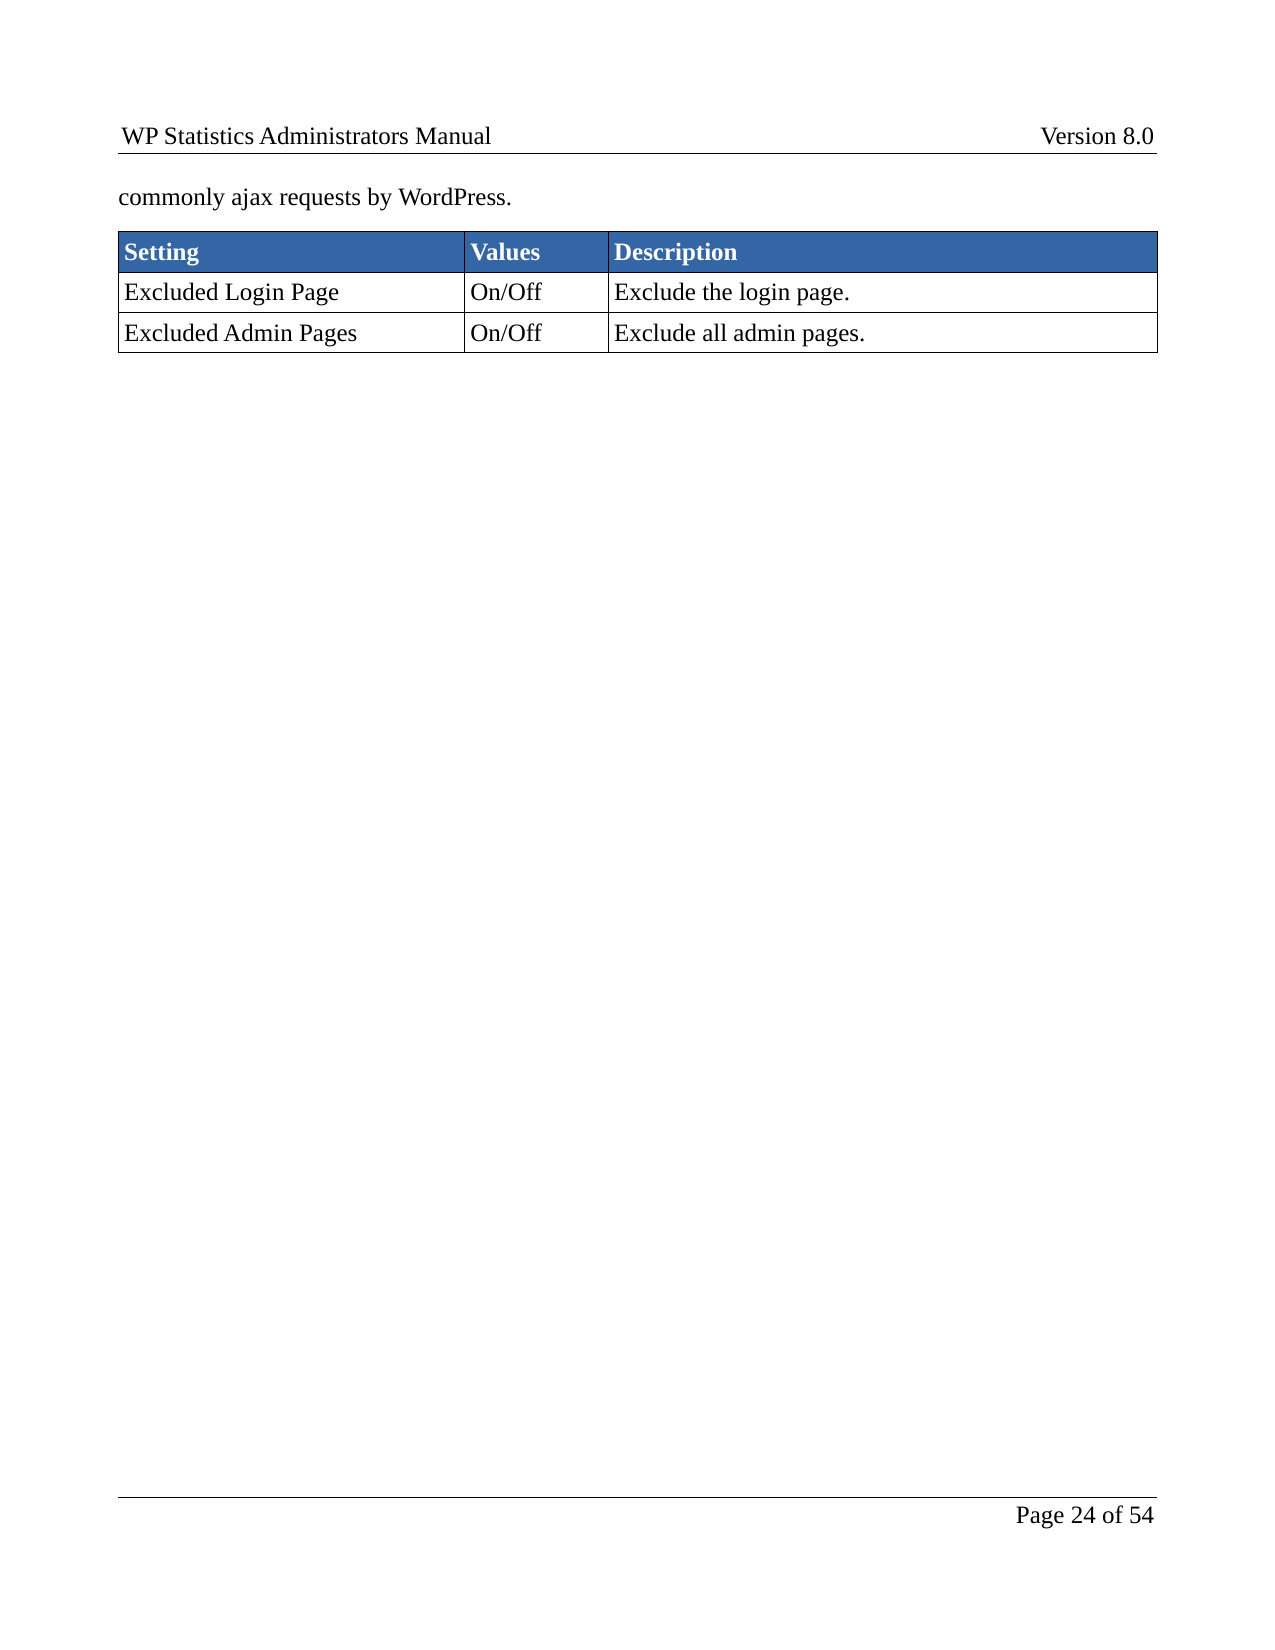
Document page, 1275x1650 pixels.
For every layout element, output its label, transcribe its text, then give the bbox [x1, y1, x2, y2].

table_cell On/Off [465, 313, 608, 352]
table_cell Excluded Login Page [119, 273, 464, 312]
table_header Setting [119, 232, 464, 272]
table_header Values [465, 232, 608, 272]
table_cell Exclude all admin pages. [609, 313, 1157, 352]
table_header Description [609, 232, 1157, 272]
table_cell Exclude the login page. [609, 273, 1157, 312]
text commonly ajax requests by WordPress. [118, 182, 1157, 211]
table_cell Excluded Admin Pages [119, 313, 464, 352]
table_cell On/Off [465, 273, 608, 312]
